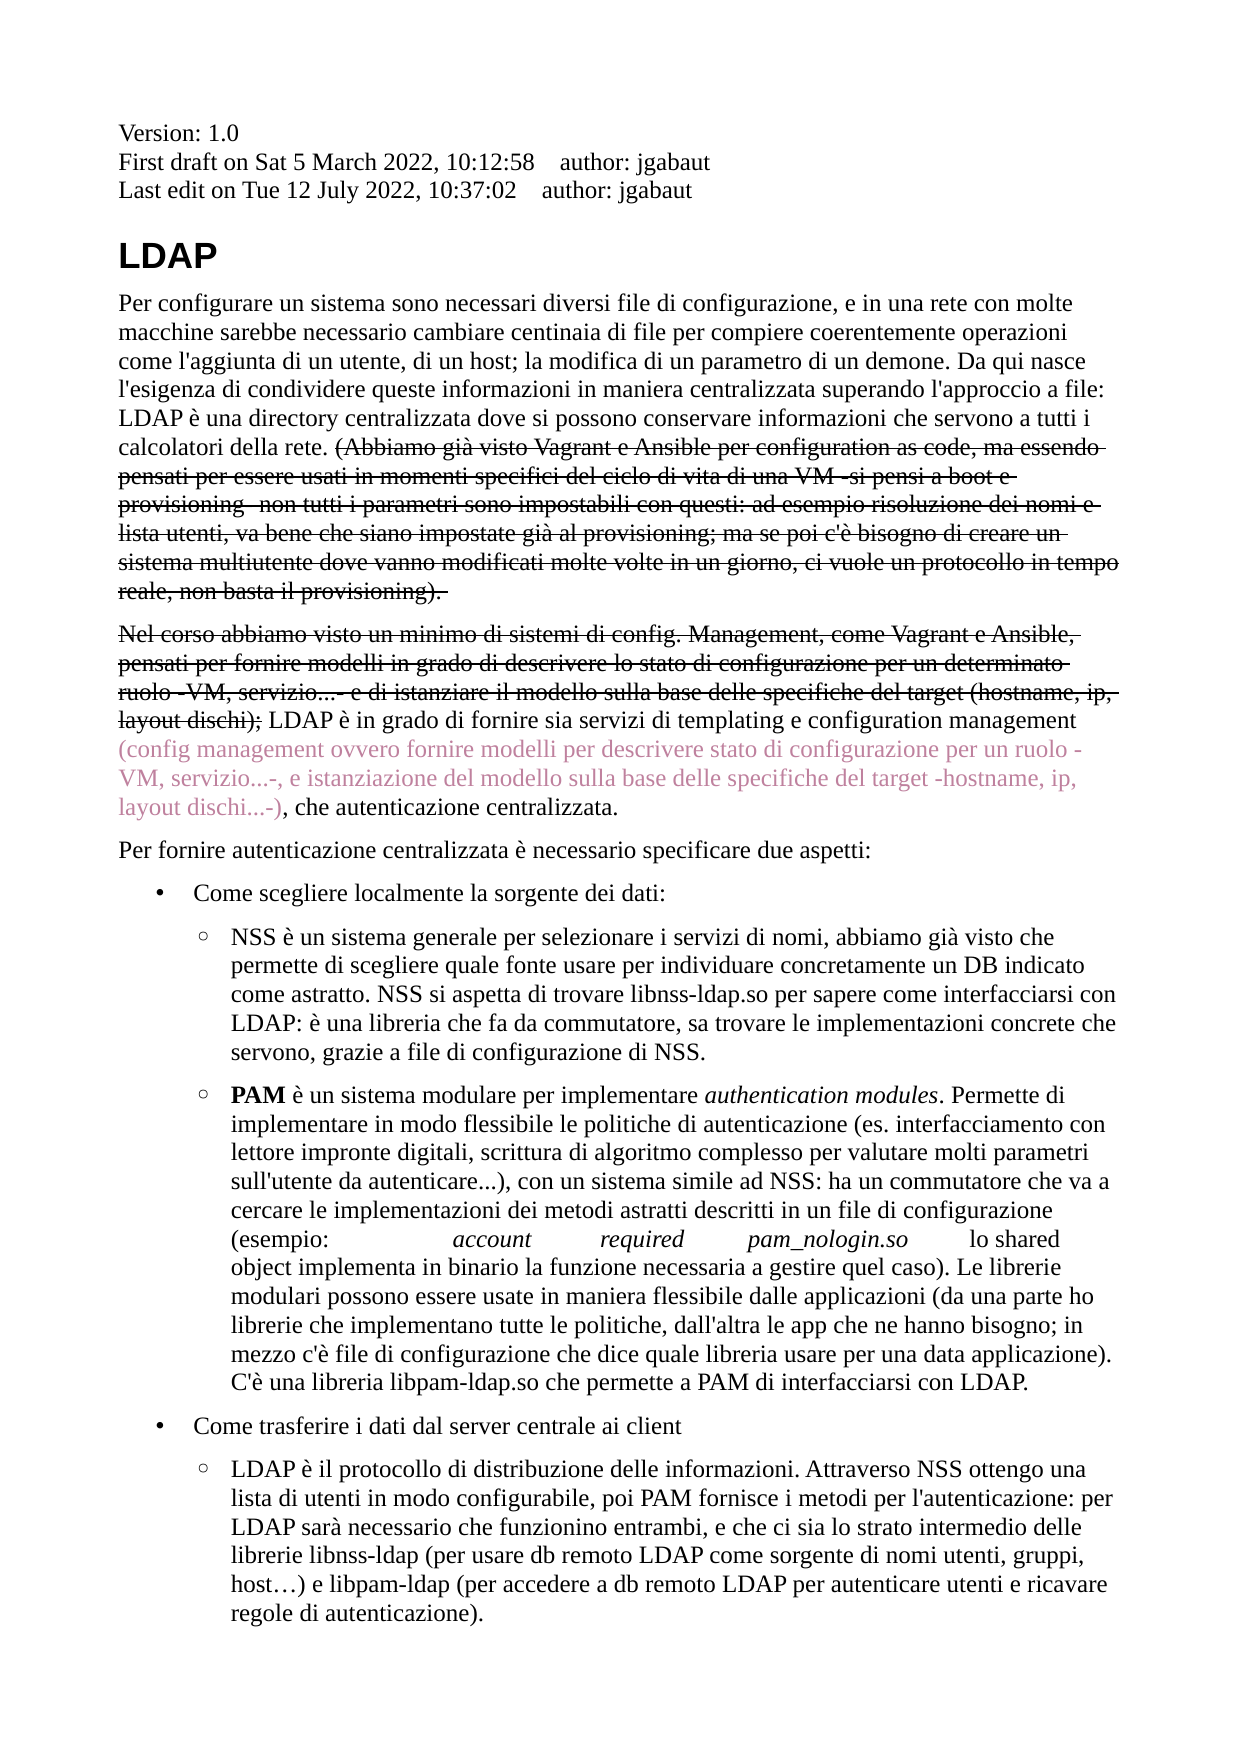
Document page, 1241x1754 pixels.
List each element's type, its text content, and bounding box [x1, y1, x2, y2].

text Per fornire autenticazione centralizzata è necessario specificare due aspetti: [118, 835, 1122, 864]
list Come trasferire i dati dal server centrale ai client [156, 1411, 1122, 1439]
text Per configurare un sistema sono necessari diversi file di configurazione, e in una rete con molte macchine sarebbe necessario cambiare centinaia di file per compiere coerentemente operazioni come l'aggiunta di un utente, di un host; la modifica di un parametro di un demone. Da qui nasce l'esigenza di condividere queste informazioni in maniera centralizzata superando l'approccio a file: LDAP è una directory centralizzata dove si possono conservare informazioni che servono a tutti i calcolatori della rete. (Abbiamo già visto Vagrant e Ansible per configuration as code, ma essendo pensati per essere usati in momenti specifici del ciclo di vita di una VM -si pensi a boot e provisioning- non tutti i parametri sono impostabili con questi: ad esempio risoluzione dei nomi e lista utenti, va bene che siano impostate già al provisioning; ma se poi c'è bisogno di creare un sistema multiutente dove vanno modificati molte volte in un giorno, ci vuole un protocollo in tempo reale, non basta il provisioning). [118, 288, 1122, 604]
text Nel corso abbiamo visto un minimo di sistemi di config. Management, come Vagrant e Ansible, pensati per fornire modelli in grado di descrivere lo stato di configurazione per un determinato ruolo -VM, servizio...- e di istanziare il modello sulla base delle specifiche del target (hostname, ip, layout dischi); LDAP è in grado di fornire sia servizi di templating e configuration management (config management ovvero fornire modelli per descrivere stato di configurazione per un ruolo -VM, servizio...-, e istanziazione del modello sulla base delle specifiche del target -hostname, ip, layout dischi...-), che autenticazione centralizzata. [118, 619, 1122, 820]
subtitle LDAP [118, 234, 1122, 276]
list Come scegliere localmente la sorgente dei dati: [156, 878, 1122, 907]
list NSS è un sistema generale per selezionare i servizi di nomi, abbiamo già visto che permette di scegliere quale fonte usare per individuare concretamente un DB indicato come astratto. NSS si aspetta di trovare libnss-ldap.so per sapere come interfacciarsi con LDAP: è una libreria che fa da commutatore, sa trovare le implementazioni concrete che servono, grazie a file di configurazione di NSS. [193, 922, 1122, 1065]
list LDAP è il protocollo di distribuzione delle informazioni. Attraverso NSS ottengo una lista di utenti in modo configurabile, poi PAM fornisce i metodi per l'autenticazione: per LDAP sarà necessario che funzionino entrambi, e che ci sia lo strato intermedio delle librerie libnss-ldap (per usare db remoto LDAP come sorgente di nomi utenti, gruppi, host…) e libpam-ldap (per accedere a db remoto LDAP per autenticare utenti e ricavare regole di autenticazione). [193, 1454, 1122, 1627]
list PAM è un sistema modulare per implementare authentication modules. Permette di implementare in modo flessibile le politiche di autenticazione (es. interfacciamento con lettore impronte digitali, scrittura di algoritmo complesso per valutare molti parametri sull'utente da autenticare...), con un sistema simile ad NSS: ha un commutatore che va a cercare le implementazioni dei metodi astratti descritti in un file di configurazione (esempio: account required pam_nologin.so lo shared object implementa in binario la funzione necessaria a gestire quel caso). Le librerie modulari possono essere usate in maniera flessibile dalle applicazioni (da una parte ho librerie che implementano tutte le politiche, dall'altra le app che ne hanno bisogno; in mezzo c'è file di configurazione che dice quale libreria usare per una data applicazione). C'è una libreria libpam-ldap.so che permette a PAM di interfacciarsi con LDAP. [193, 1080, 1122, 1396]
